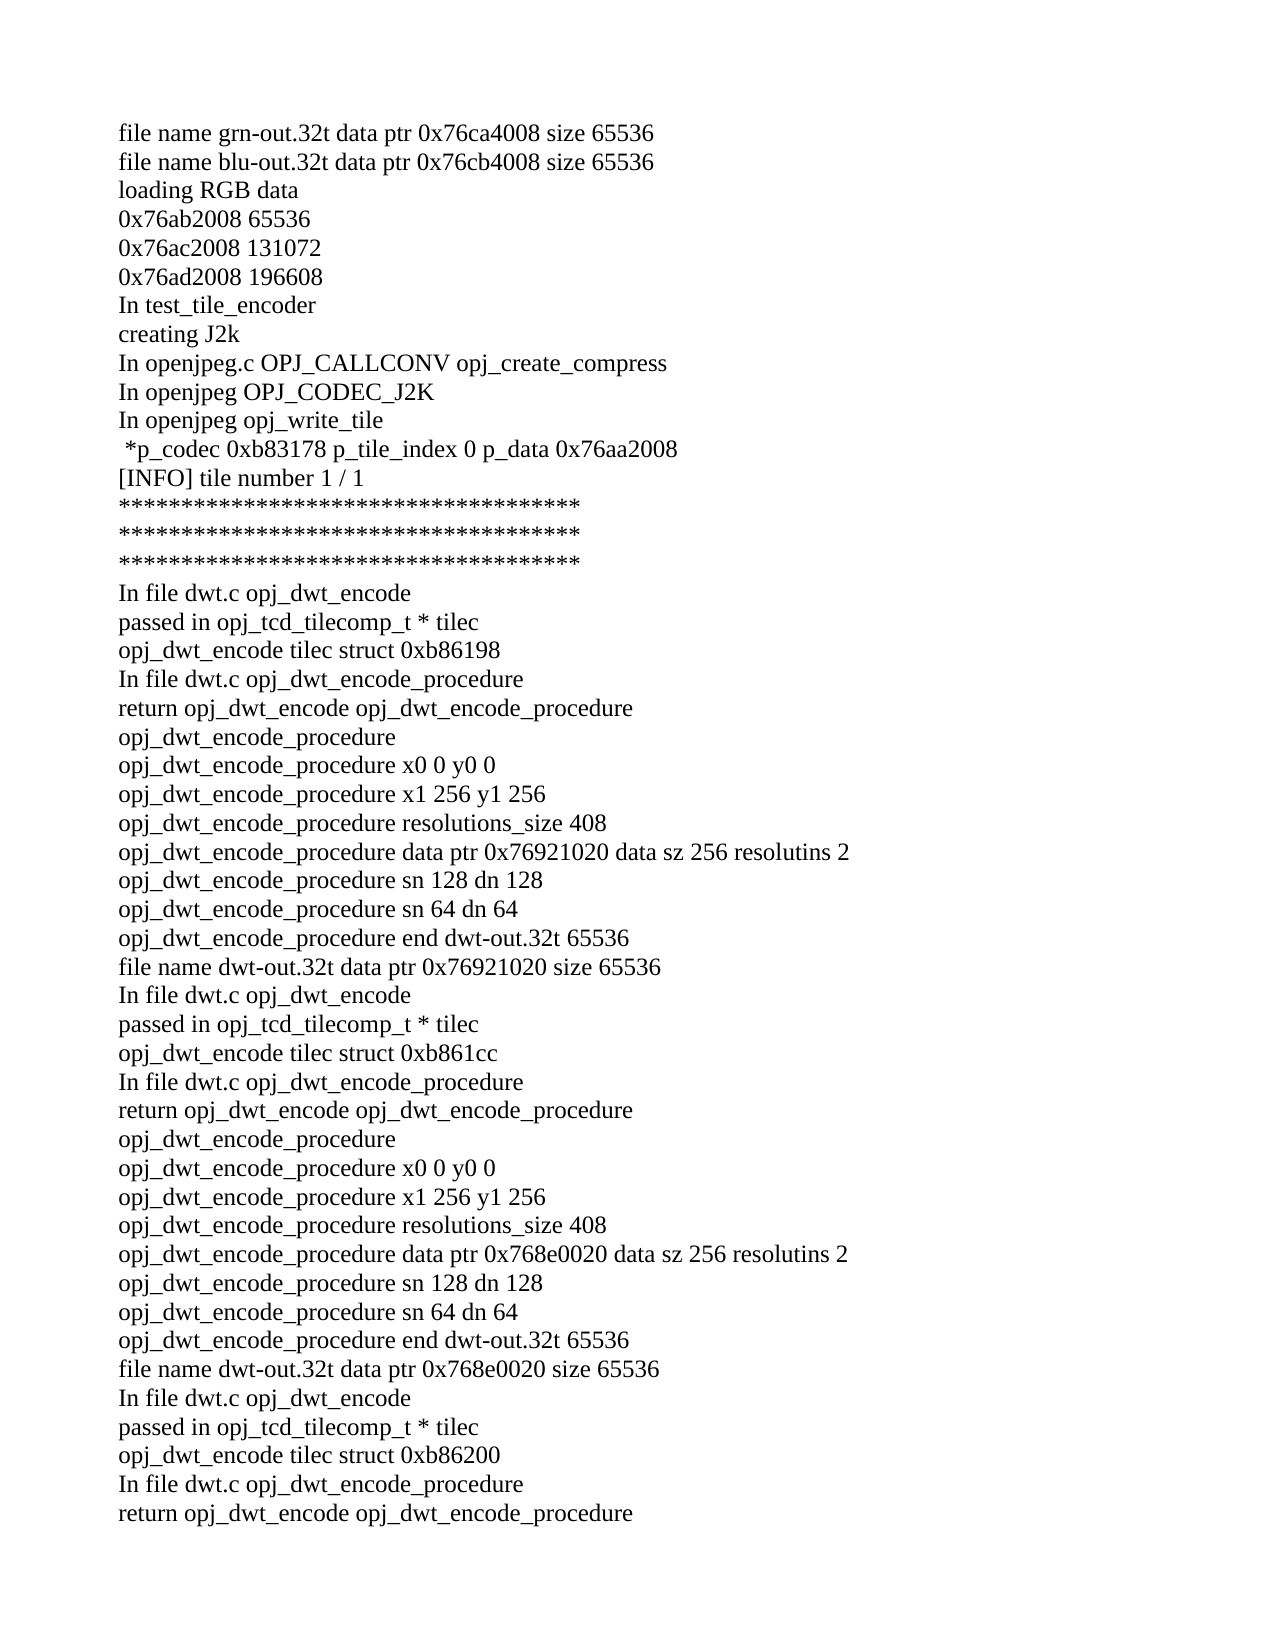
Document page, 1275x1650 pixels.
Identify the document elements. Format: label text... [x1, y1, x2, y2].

text 0x76ac2008 131072 [118, 233, 1157, 262]
text opj_dwt_encode_procedure end dwt-out.32t 65536 [118, 923, 1157, 952]
text file name dwt-out.32t data ptr 0x768e0020 size 65536 [118, 1354, 1157, 1383]
text opj_dwt_encode_procedure resolutions_size 408 [118, 1211, 1157, 1239]
text In openjpeg.c OPJ_CALLCONV opj_create_compress [118, 348, 1157, 377]
text creating J2k [118, 319, 1157, 348]
text opj_dwt_encode_procedure [118, 1124, 1157, 1153]
text file name grn-out.32t data ptr 0x76ca4008 size 65536 [118, 118, 1157, 147]
text In file dwt.c opj_dwt_encode [118, 1383, 1157, 1412]
text *p_codec 0xb83178 p_tile_index 0 p_data 0x76aa2008 [118, 434, 1157, 463]
text opj_dwt_encode tilec struct 0xb86200 [118, 1441, 1157, 1469]
text 0x76ad2008 196608 [118, 262, 1157, 291]
text In openjpeg opj_write_tile [118, 406, 1157, 434]
text opj_dwt_encode_procedure sn 128 dn 128 [118, 1268, 1157, 1297]
text opj_dwt_encode_procedure resolutions_size 408 [118, 808, 1157, 837]
text 0x76ab2008 65536 [118, 204, 1157, 233]
text opj_dwt_encode_procedure end dwt-out.32t 65536 [118, 1326, 1157, 1354]
text file name dwt-out.32t data ptr 0x76921020 size 65536 [118, 952, 1157, 981]
text In openjpeg OPJ_CODEC_J2K [118, 377, 1157, 406]
text opj_dwt_encode_procedure x1 256 y1 256 [118, 1182, 1157, 1211]
text opj_dwt_encode_procedure x0 0 y0 0 [118, 1153, 1157, 1182]
text ************************************* [118, 492, 1157, 521]
text [INFO] tile number 1 / 1 [118, 463, 1157, 492]
text return opj_dwt_encode opj_dwt_encode_procedure [118, 1096, 1157, 1124]
text In file dwt.c opj_dwt_encode [118, 578, 1157, 607]
text return opj_dwt_encode opj_dwt_encode_procedure [118, 1498, 1157, 1527]
text opj_dwt_encode_procedure sn 64 dn 64 [118, 1297, 1157, 1326]
text ************************************* [118, 549, 1157, 578]
text opj_dwt_encode_procedure data ptr 0x76921020 data sz 256 resolutins 2 [118, 837, 1157, 866]
text loading RGB data [118, 176, 1157, 204]
text opj_dwt_encode_procedure sn 128 dn 128 [118, 866, 1157, 894]
text opj_dwt_encode tilec struct 0xb861cc [118, 1038, 1157, 1067]
text passed in opj_tcd_tilecomp_t * tilec [118, 1009, 1157, 1038]
text opj_dwt_encode_procedure x1 256 y1 256 [118, 779, 1157, 808]
text opj_dwt_encode_procedure x0 0 y0 0 [118, 751, 1157, 779]
text opj_dwt_encode_procedure sn 64 dn 64 [118, 894, 1157, 923]
text In file dwt.c opj_dwt_encode [118, 981, 1157, 1009]
text ************************************* [118, 521, 1157, 549]
text In file dwt.c opj_dwt_encode_procedure [118, 664, 1157, 693]
text file name blu-out.32t data ptr 0x76cb4008 size 65536 [118, 147, 1157, 176]
text return opj_dwt_encode opj_dwt_encode_procedure [118, 693, 1157, 722]
text In file dwt.c opj_dwt_encode_procedure [118, 1469, 1157, 1498]
text opj_dwt_encode_procedure [118, 722, 1157, 751]
text passed in opj_tcd_tilecomp_t * tilec [118, 1412, 1157, 1441]
text opj_dwt_encode tilec struct 0xb86198 [118, 636, 1157, 664]
text In test_tile_encoder [118, 291, 1157, 319]
text In file dwt.c opj_dwt_encode_procedure [118, 1067, 1157, 1096]
text opj_dwt_encode_procedure data ptr 0x768e0020 data sz 256 resolutins 2 [118, 1239, 1157, 1268]
text passed in opj_tcd_tilecomp_t * tilec [118, 607, 1157, 636]
